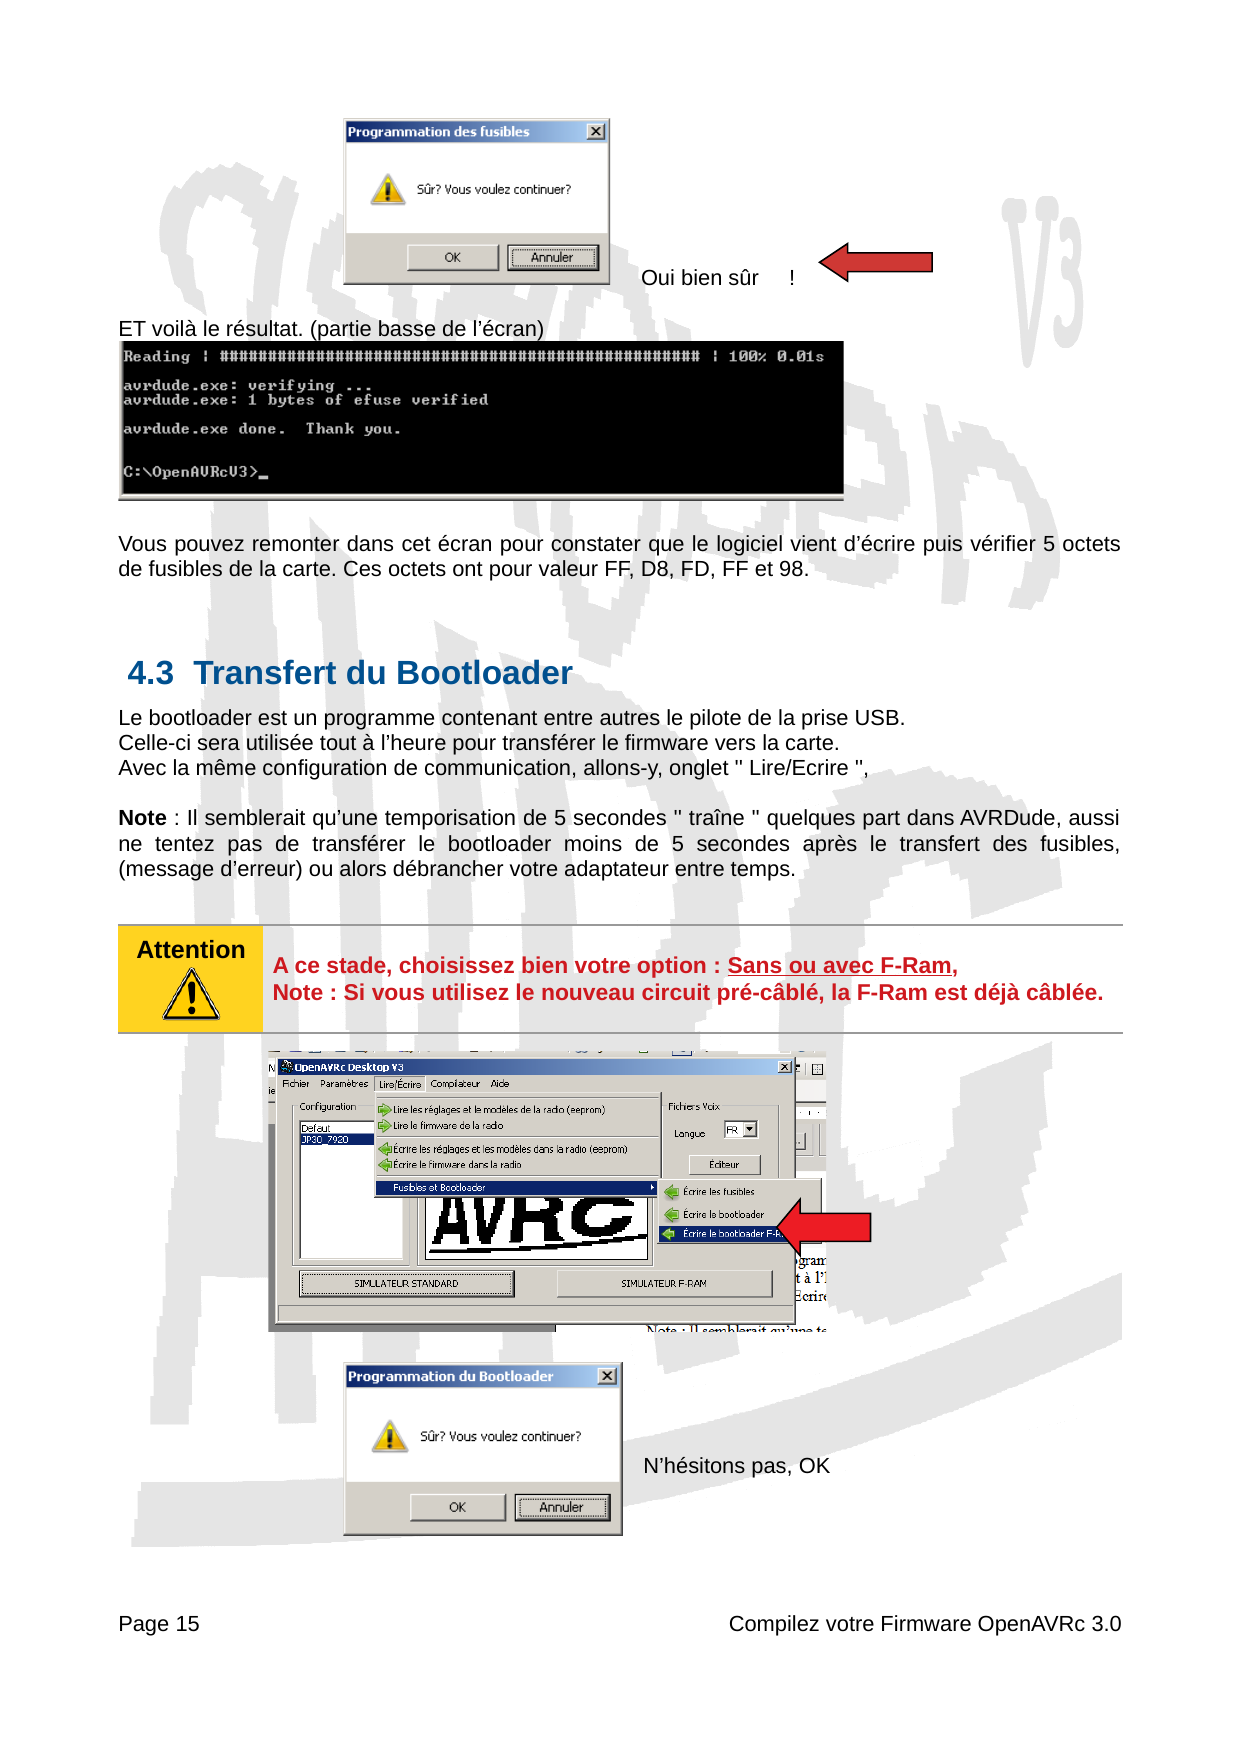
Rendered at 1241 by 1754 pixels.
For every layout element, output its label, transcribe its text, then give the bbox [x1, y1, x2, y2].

text Avec la même configuration de communication, allons-y, onglet '' Lire/Ecrire '', [118, 755, 1122, 780]
text ET voilà le résultat. (partie basse de l’écran) [118, 316, 1122, 341]
text [118, 1362, 343, 1536]
text Note : Il semblerait qu’une temporisation de 5 secondes '' traîne '' quelques part dans AVRDude, aussi ne tentez pas de transférer le bootloader moins de 5 secondes après le transfert des fusibles, (message d’erreur) ou alors débrancher votre adaptateur entre temps. [118, 805, 1122, 881]
text Celle-ci sera utilisée tout à l’heure pour transférer le firmware vers la carte. [118, 729, 1122, 755]
text N’hésitons pas, OK [623, 1362, 1122, 1536]
text Oui bien sûr ! [118, 118, 1122, 290]
picture [158, 963, 224, 1024]
text Le bootloader est un programme contenant entre autres le pilote de la prise USB. [118, 704, 1122, 729]
table_header Attention [118, 926, 263, 1032]
table_header A ce stade, choisissez bien votre option : Sans ou avec F-Ram, Note : Si vous utilisez le nouveau circuit pré-câblé, la F-Ram est déjà câblée. [264, 926, 1122, 1032]
subtitle Transfert du Bootloader [118, 653, 1122, 692]
picture [343, 118, 611, 285]
text Vous pouvez remonter dans cet écran pour constater que le logiciel vient d’écrire puis vérifier 5 octets de fusibles de la carte. Ces octets ont pour valeur FF, D8, FD, FF et 98. [118, 530, 1122, 581]
